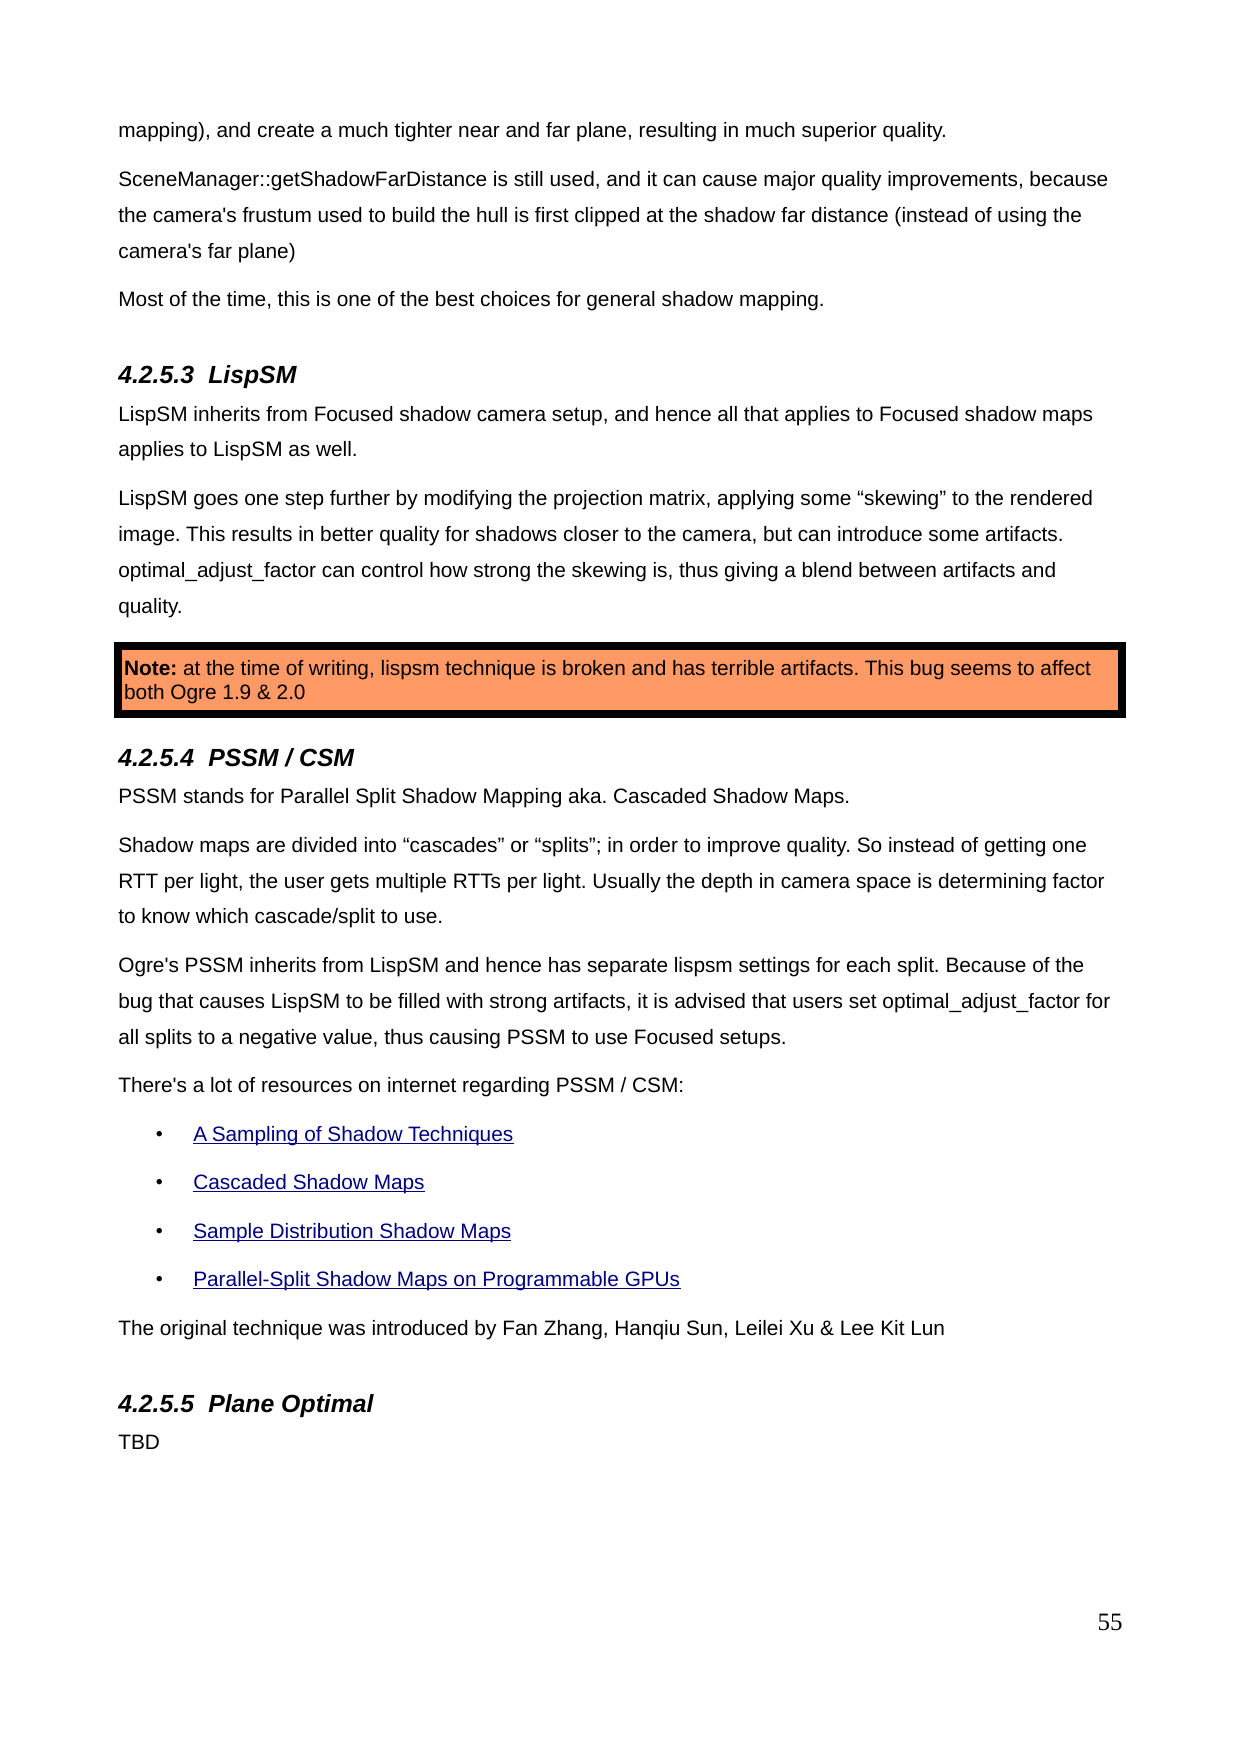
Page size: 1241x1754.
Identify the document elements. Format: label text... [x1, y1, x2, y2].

subtitle PSSM / CSM [118, 743, 1122, 772]
text LispSM goes one step further by modifying the projection matrix, applying some “skewing” to the rendered image. This results in better quality for shadows closer to the camera, but can introduce some artifacts. optimal_adjust_factor can control how strong the skewing is, thus giving a blend between artifacts and quality. [118, 486, 1122, 617]
list Parallel-Split Shadow Maps on Programmable GPUs [156, 1267, 1122, 1291]
list Cascaded Shadow Maps [156, 1170, 1122, 1194]
table_header Note: at the time of writing, lispsm technique is broken and has terrible artifacts. This bug seems to affect both Ogre 1.9 & 2.0 [122, 650, 1118, 710]
subtitle Plane Optimal [118, 1389, 1122, 1418]
text The original technique was introduced by Fan Zhang, Hanqiu Sun, Leilei Xu & Lee Kit Lun [118, 1316, 1122, 1340]
list A Sampling of Shadow Techniques [156, 1122, 1122, 1146]
text SceneManager::getShadowFarDistance is still used, and it can cause major quality improvements, because the camera's frustum used to build the hull is first clipped at the shadow far distance (instead of using the camera's far plane) [118, 167, 1122, 262]
subtitle LispSM [118, 360, 1122, 389]
text PSSM stands for Parallel Split Shadow Mapping aka. Cascaded Shadow Maps. [118, 784, 1122, 808]
text Ogre's PSSM inherits from LispSM and hence has separate lispsm settings for each split. Because of the bug that causes LispSM to be filled with strong artifacts, it is advised that users set optimal_adjust_factor for all splits to a negative value, thus causing PSSM to use Focused setups. [118, 953, 1122, 1049]
list Sample Distribution Shadow Maps [156, 1219, 1122, 1243]
text mapping), and create a much tighter near and far plane, resulting in much superior quality. [118, 118, 1122, 142]
text LispSM inherits from Focused shadow camera setup, and hence all that applies to Focused shadow maps applies to LispSM as well. [118, 401, 1122, 461]
text Shadow maps are divided into “cascades” or “splits”; in order to improve quality. So instead of getting one RTT per light, the user gets multiple RTTs per light. Usually the depth in camera space is determining factor to know which cascade/split to use. [118, 832, 1122, 928]
text There's a lot of resources on internet regarding PSSM / CSM: [118, 1073, 1122, 1097]
text Most of the time, this is one of the best choices for general shadow mapping. [118, 287, 1122, 311]
text TBD [118, 1430, 1122, 1454]
